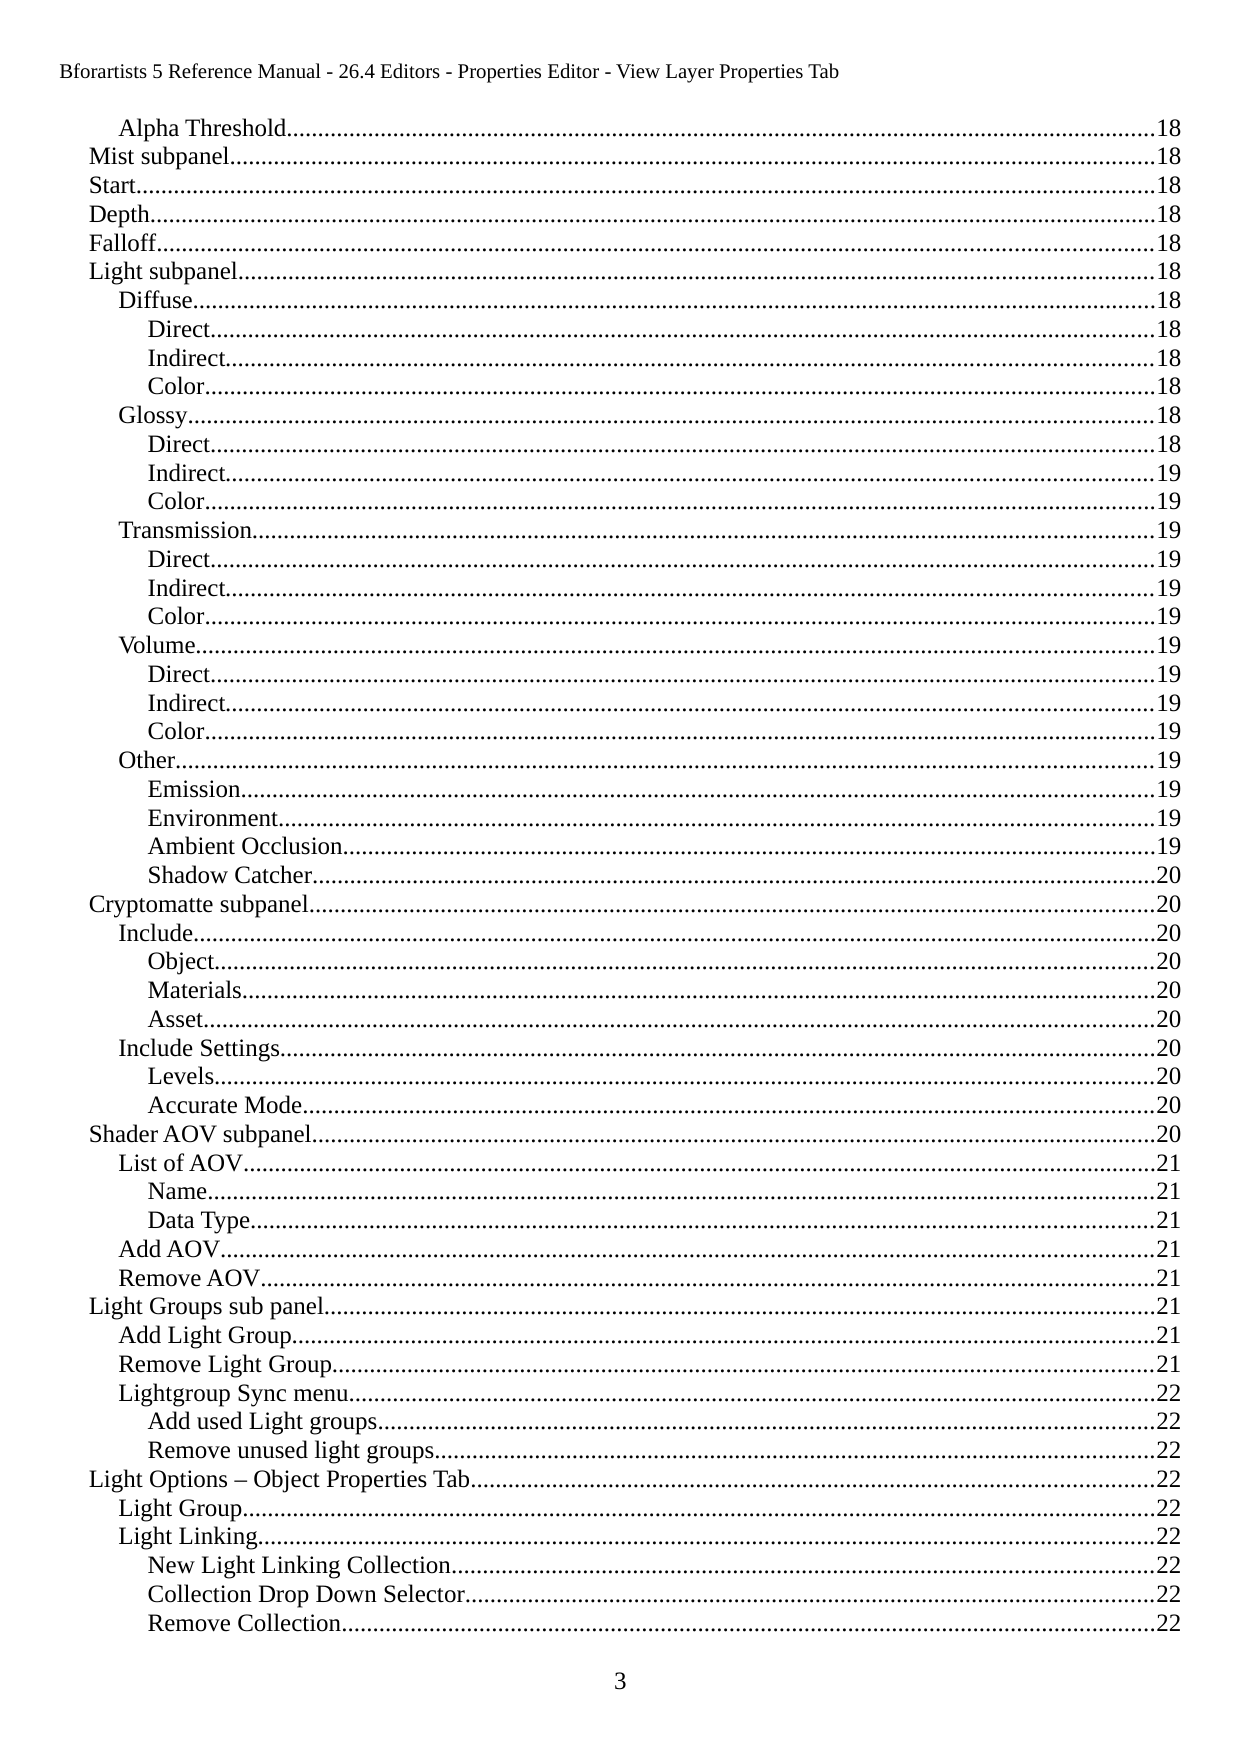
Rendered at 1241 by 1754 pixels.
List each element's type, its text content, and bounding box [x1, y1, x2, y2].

text Remove Light Group 21 [118, 1349, 1181, 1378]
text Remove unused light groups 22 [147, 1435, 1181, 1464]
text Asset 20 [147, 1004, 1181, 1033]
text Diffuse 18 [118, 285, 1181, 314]
text Light Options – Object Properties Tab 22 [88, 1464, 1181, 1493]
text Indirect 19 [147, 573, 1181, 601]
text Other 19 [118, 745, 1181, 774]
text Add Light Group 21 [118, 1320, 1181, 1349]
text Direct 19 [147, 659, 1181, 688]
text Direct 19 [147, 544, 1181, 573]
text Glossy 18 [118, 400, 1181, 429]
text Indirect 18 [147, 343, 1181, 371]
text Light Group 22 [118, 1493, 1181, 1521]
text Remove Collection 22 [147, 1608, 1181, 1636]
text Color 18 [147, 371, 1181, 400]
text Direct 18 [147, 314, 1181, 343]
text Light Groups sub panel 21 [88, 1291, 1181, 1320]
text Indirect 19 [147, 458, 1181, 486]
text Shader AOV subpanel 20 [88, 1119, 1181, 1148]
text Direct 18 [147, 429, 1181, 458]
text List of AOV 21 [118, 1148, 1181, 1176]
text Accurate Mode 20 [147, 1090, 1181, 1119]
text Add AOV 21 [118, 1234, 1181, 1263]
text Name 21 [147, 1176, 1181, 1205]
text Shadow Catcher 20 [147, 860, 1181, 889]
text Materials 20 [147, 975, 1181, 1004]
text Color 19 [147, 716, 1181, 745]
text Include Settings 20 [118, 1033, 1181, 1061]
text Start 18 [88, 170, 1181, 199]
text Alpha Threshold 18 [118, 113, 1181, 141]
text Color 19 [147, 601, 1181, 630]
text Color 19 [147, 486, 1181, 515]
text Environment 19 [147, 803, 1181, 831]
text Object 20 [147, 946, 1181, 975]
text Include 20 [118, 918, 1181, 946]
text Light Linking 22 [118, 1521, 1181, 1550]
text Ambient Occlusion 19 [147, 831, 1181, 860]
text Levels 20 [147, 1061, 1181, 1090]
text Mist subpanel 18 [88, 141, 1181, 170]
text Depth 18 [88, 199, 1181, 228]
text Lightgroup Sync menu 22 [118, 1378, 1181, 1406]
text Cryptomatte subpanel 20 [88, 889, 1181, 918]
text Transmission 19 [118, 515, 1181, 544]
text Indirect 19 [147, 688, 1181, 716]
text Volume 19 [118, 630, 1181, 659]
text Emission 19 [147, 774, 1181, 803]
text Remove AOV 21 [118, 1263, 1181, 1291]
text New Light Linking Collection 22 [147, 1550, 1181, 1579]
text Data Type 21 [147, 1205, 1181, 1234]
text Light subpanel 18 [88, 256, 1181, 285]
text Add used Light groups 22 [147, 1406, 1181, 1435]
text Falloff 18 [88, 228, 1181, 256]
text Collection Drop Down Selector 22 [147, 1579, 1181, 1608]
